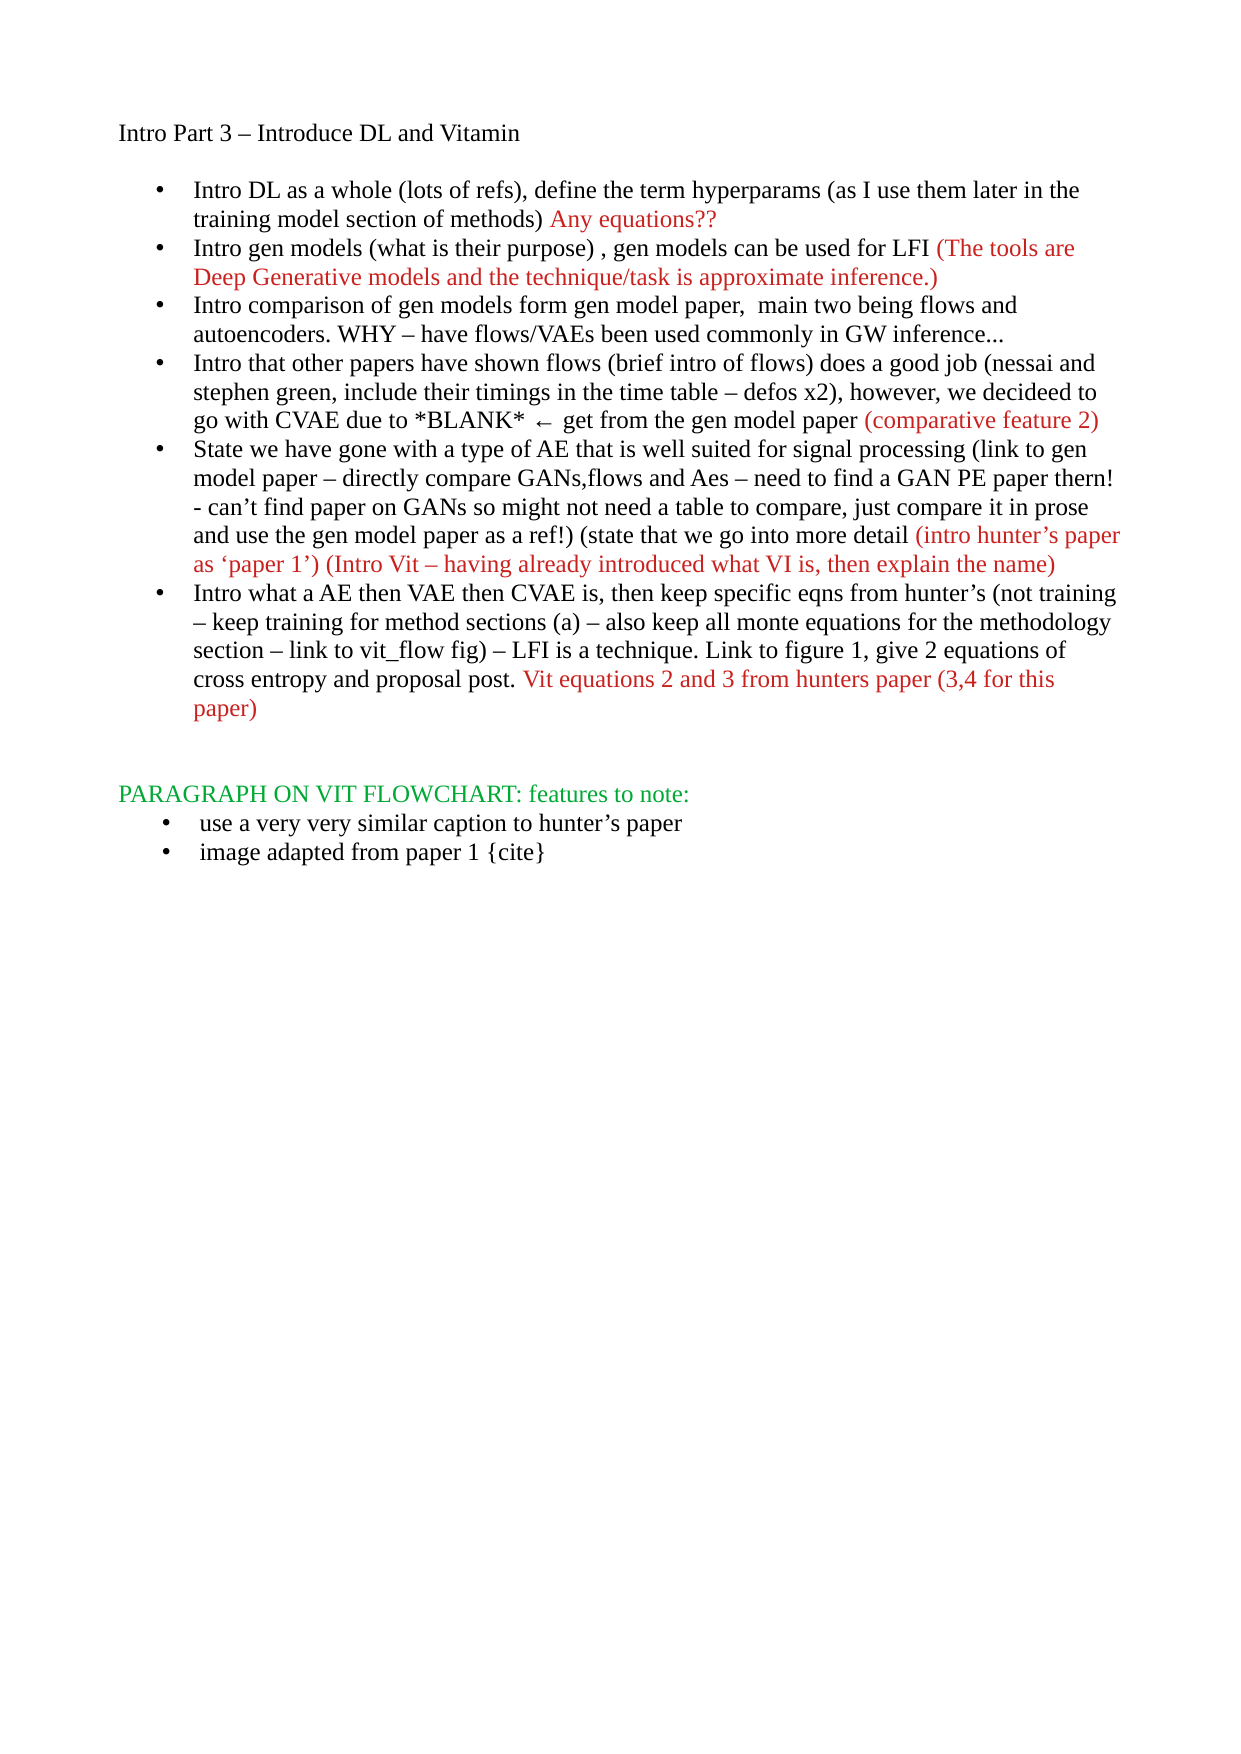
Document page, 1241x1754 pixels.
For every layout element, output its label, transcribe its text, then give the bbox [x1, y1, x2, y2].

list image adapted from paper 1 {cite} [162, 837, 1122, 866]
list use a very very similar caption to hunter’s paper [162, 808, 1122, 837]
list Intro DL as a whole (lots of refs), define the term hyperparams (as I use them later in the training model section of methods) Any equations?? [156, 176, 1122, 233]
list Intro what a AE then VAE then CVAE is, then keep specific eqns from hunter’s (not training – keep training for method sections (a) – also keep all monte equations for the methodology section – link to vit_flow fig) – LFI is a technique. Link to figure 1, give 2 equations of cross entropy and proposal post. Vit equations 2 and 3 from hunters paper (3,4 for this paper) [156, 578, 1122, 722]
list Intro comparison of gen models form gen model paper, main two being flows and autoencoders. WHY – have flows/VAEs been used commonly in GW inference... [156, 291, 1122, 348]
text PARAGRAPH ON VIT FLOWCHART: features to note: [118, 779, 1122, 808]
list State we have gone with a type of AE that is well suited for signal processing (link to gen model paper – directly compare GANs,flows and Aes – need to find a GAN PE paper thern! - can’t find paper on GANs so might not need a table to compare, just compare it in prose and use the gen model paper as a ref!) (state that we go into more detail (intro hunter’s paper as ‘paper 1’) (Intro Vit – having already introduced what VI is, then explain the name) [156, 434, 1122, 578]
list Intro that other papers have shown flows (brief intro of flows) does a good job (nessai and stephen green, include their timings in the time table – defos x2), however, we decideed to go with CVAE due to *BLANK* ← get from the gen model paper (comparative feature 2) [156, 348, 1122, 434]
text Intro Part 3 – Introduce DL and Vitamin [118, 118, 1122, 147]
list Intro gen models (what is their purpose) , gen models can be used for LFI (The tools are Deep Generative models and the technique/task is approximate inference.) [156, 233, 1122, 291]
